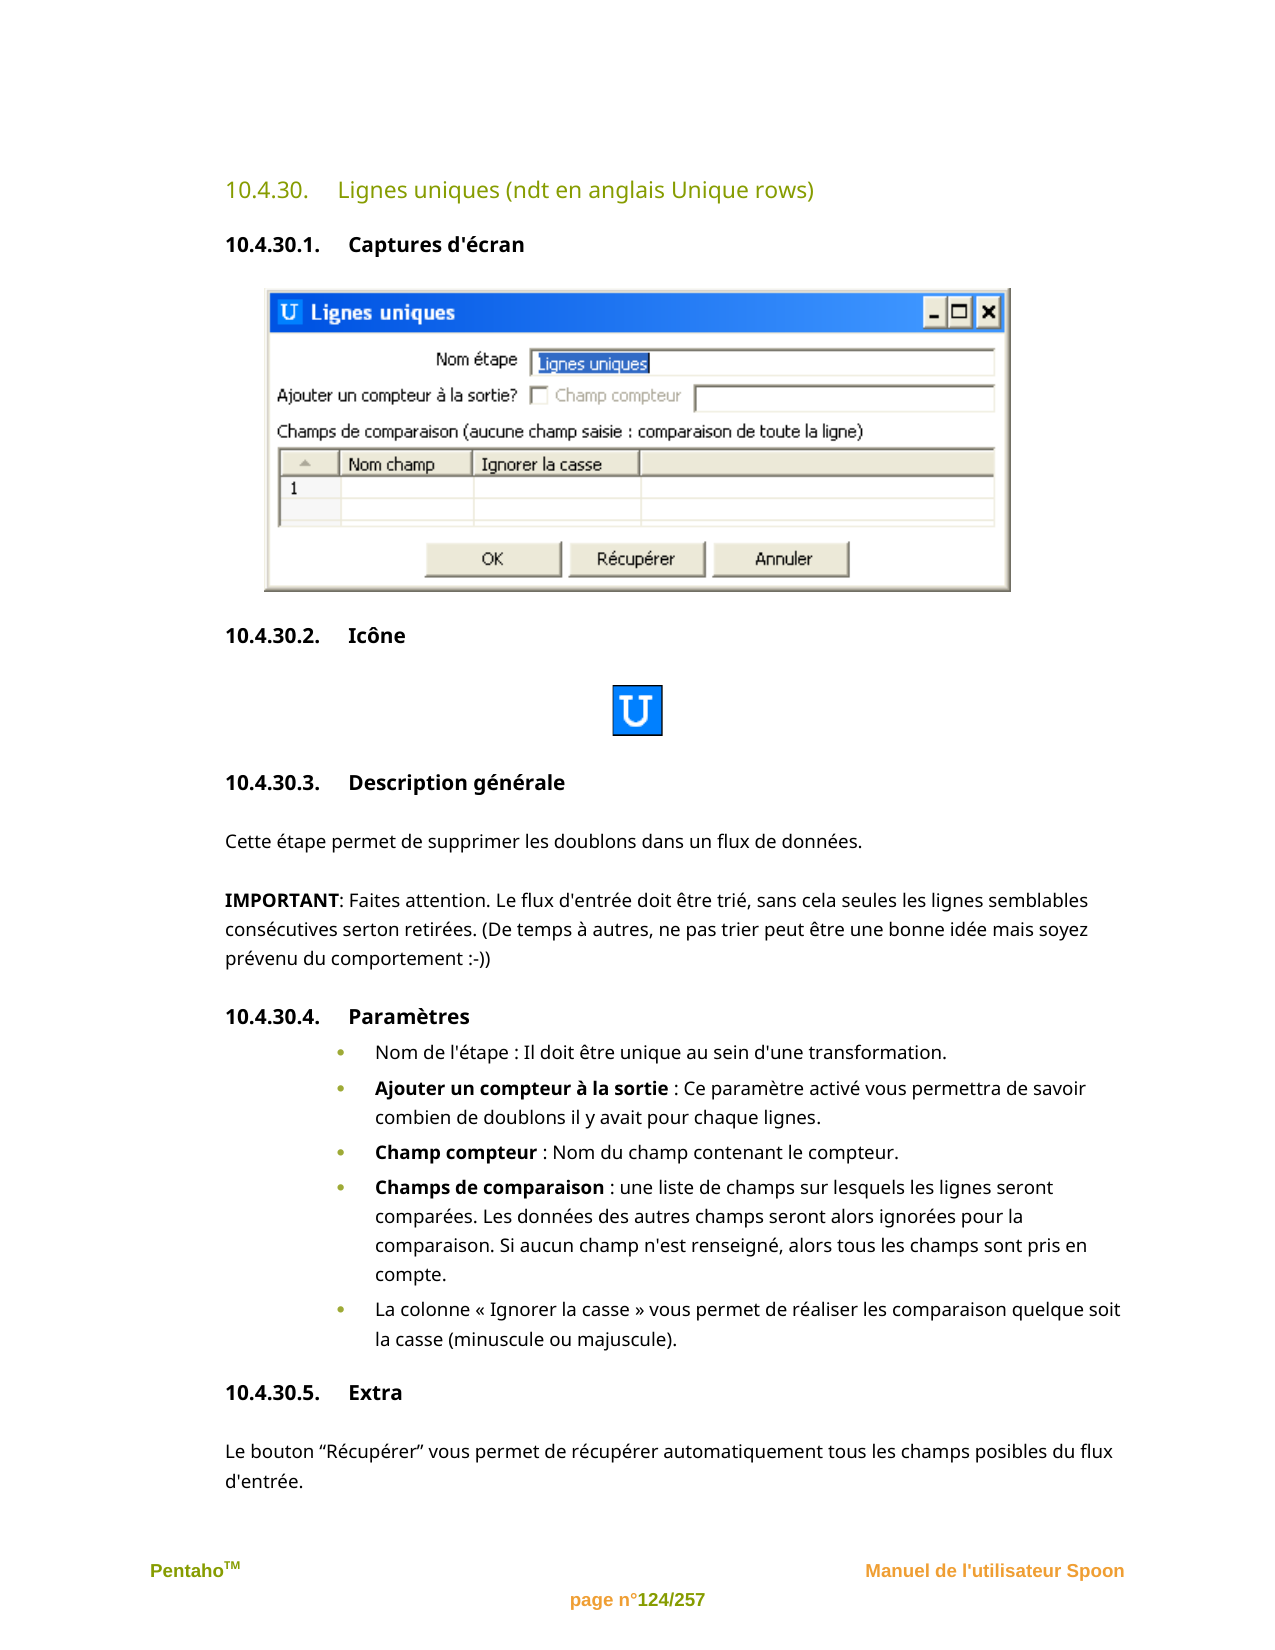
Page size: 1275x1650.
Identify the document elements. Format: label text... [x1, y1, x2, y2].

text Le bouton “Récupérer” vous permet de récupérer automatiquement tous les champs posibles du flux d'entrée. [225, 1436, 1125, 1494]
subtitle Extra [225, 1377, 1125, 1406]
subtitle Lignes uniques (ndt en anglais Unique rows) [225, 175, 1125, 204]
subtitle Icône [225, 592, 1125, 650]
list La colonne « Ignorer la casse » vous permet de réaliser les comparaison quelque soit la casse (minuscule ou majuscule). [337, 1293, 1125, 1352]
list Nom de l'étape : Il doit être unique au sein d'une transformation. [337, 1036, 1125, 1066]
list Champ compteur : Nom du champ contenant le compteur. [337, 1136, 1125, 1165]
subtitle Captures d'écran [225, 229, 1125, 258]
list Champs de comparaison : une liste de champs sur lesquels les lignes seront comparées. Les données des autres champs seront alors ignorées pour la comparaison. Si aucun champ n'est renseigné, alors tous les champs sont pris en compte. [337, 1171, 1125, 1288]
text Cette étape permet de supprimer les doublons dans un flux de données. [225, 825, 1125, 854]
text IMPORTANT: Faites attention. Le flux d'entrée doit être trié, sans cela seules les lignes semblables consécutives serton retirées. (De temps à autres, ne pas trier peut être une bonne idée mais soyez prévenu du comportement :-)) [225, 884, 1125, 972]
list Ajouter un compteur à la sortie : Ce paramètre activé vous permettra de savoir combien de doublons il y avait pour chaque lignes. [337, 1072, 1125, 1130]
subtitle Paramètres [225, 1001, 1125, 1030]
picture [612, 685, 663, 736]
picture [264, 288, 1011, 592]
subtitle Description générale [225, 675, 1125, 796]
